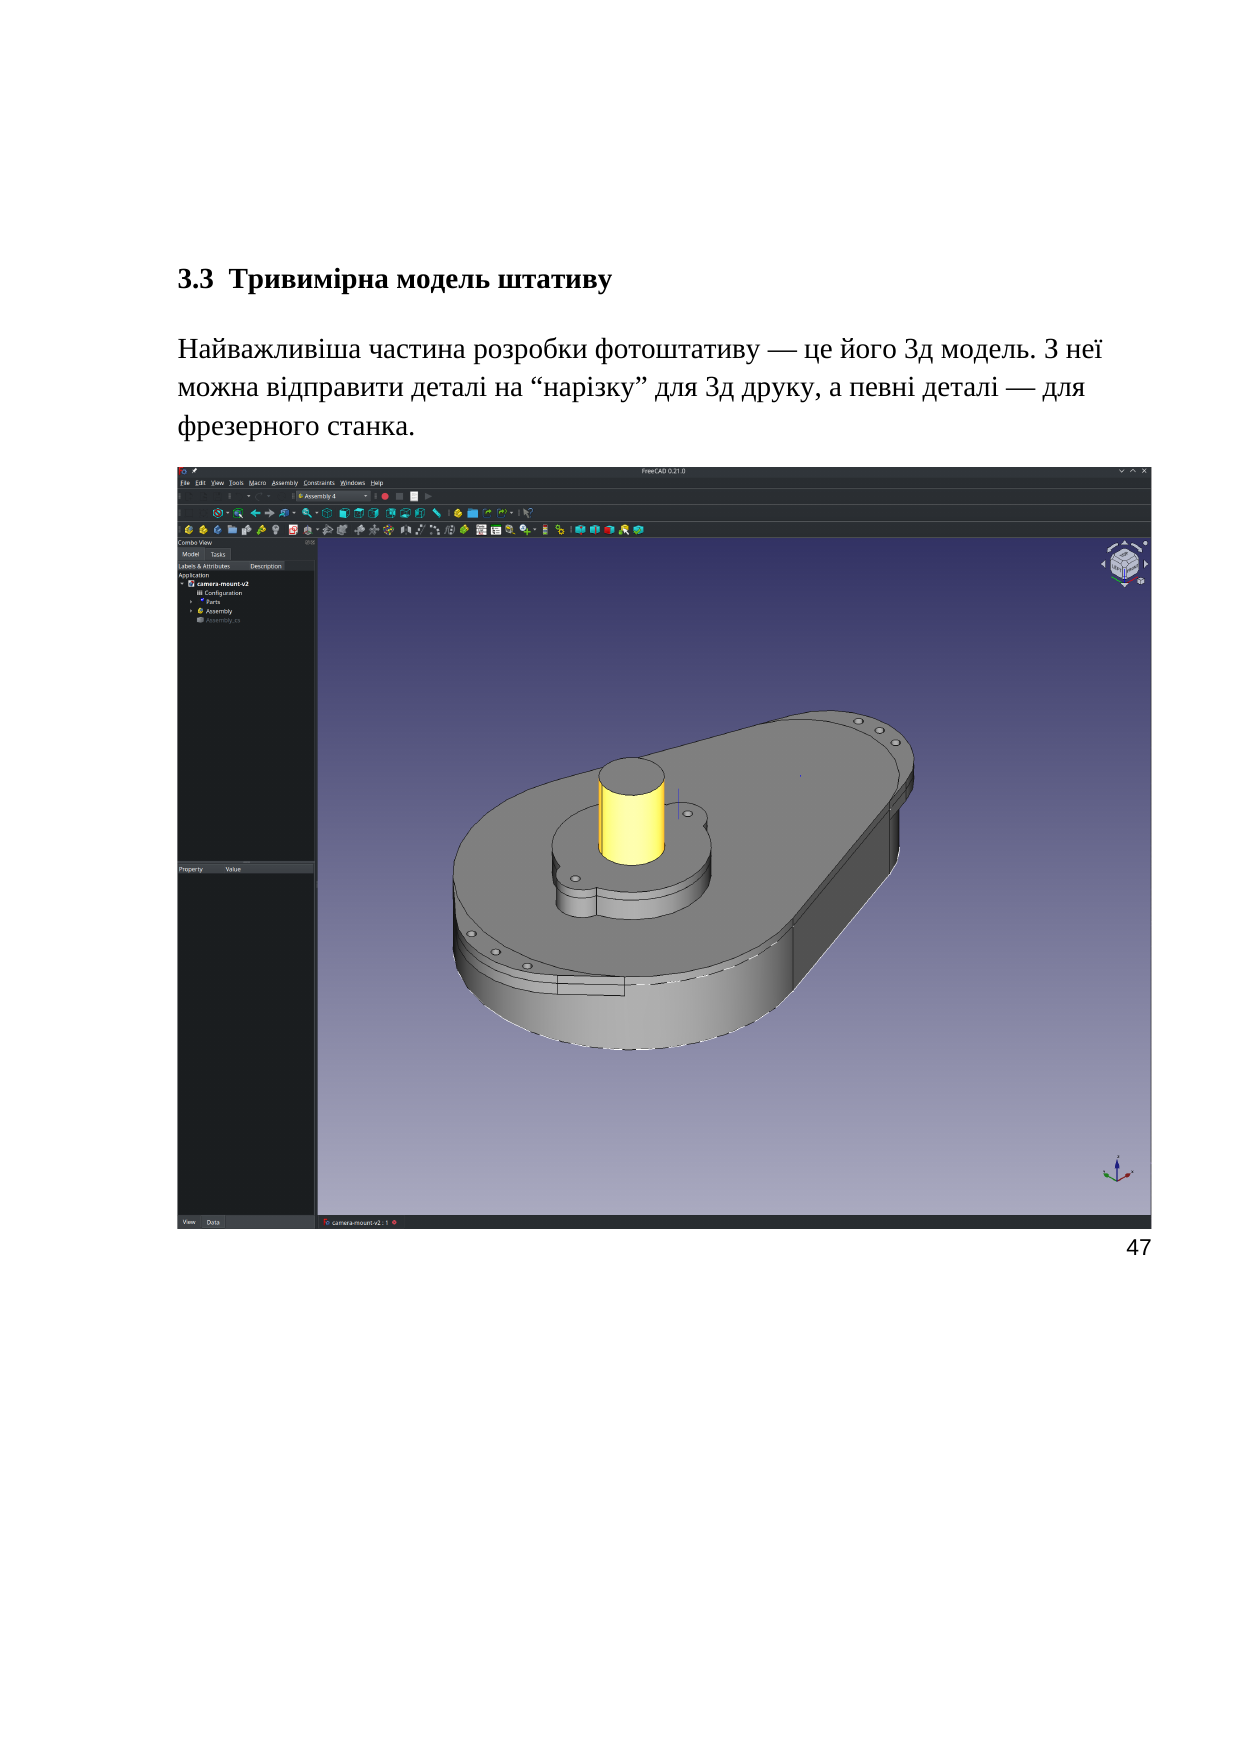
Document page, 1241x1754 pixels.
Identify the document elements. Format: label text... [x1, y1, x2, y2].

text Найважливіша частина розробки фотоштативу — це його 3д модель. З неї можна відправити деталі на “нарізку” для 3д друку, а певні деталі — для фрезерного станка. [177, 331, 1152, 441]
text 3.3 Тривимірна модель штативу [177, 261, 1152, 295]
picture [177, 467, 1152, 1229]
